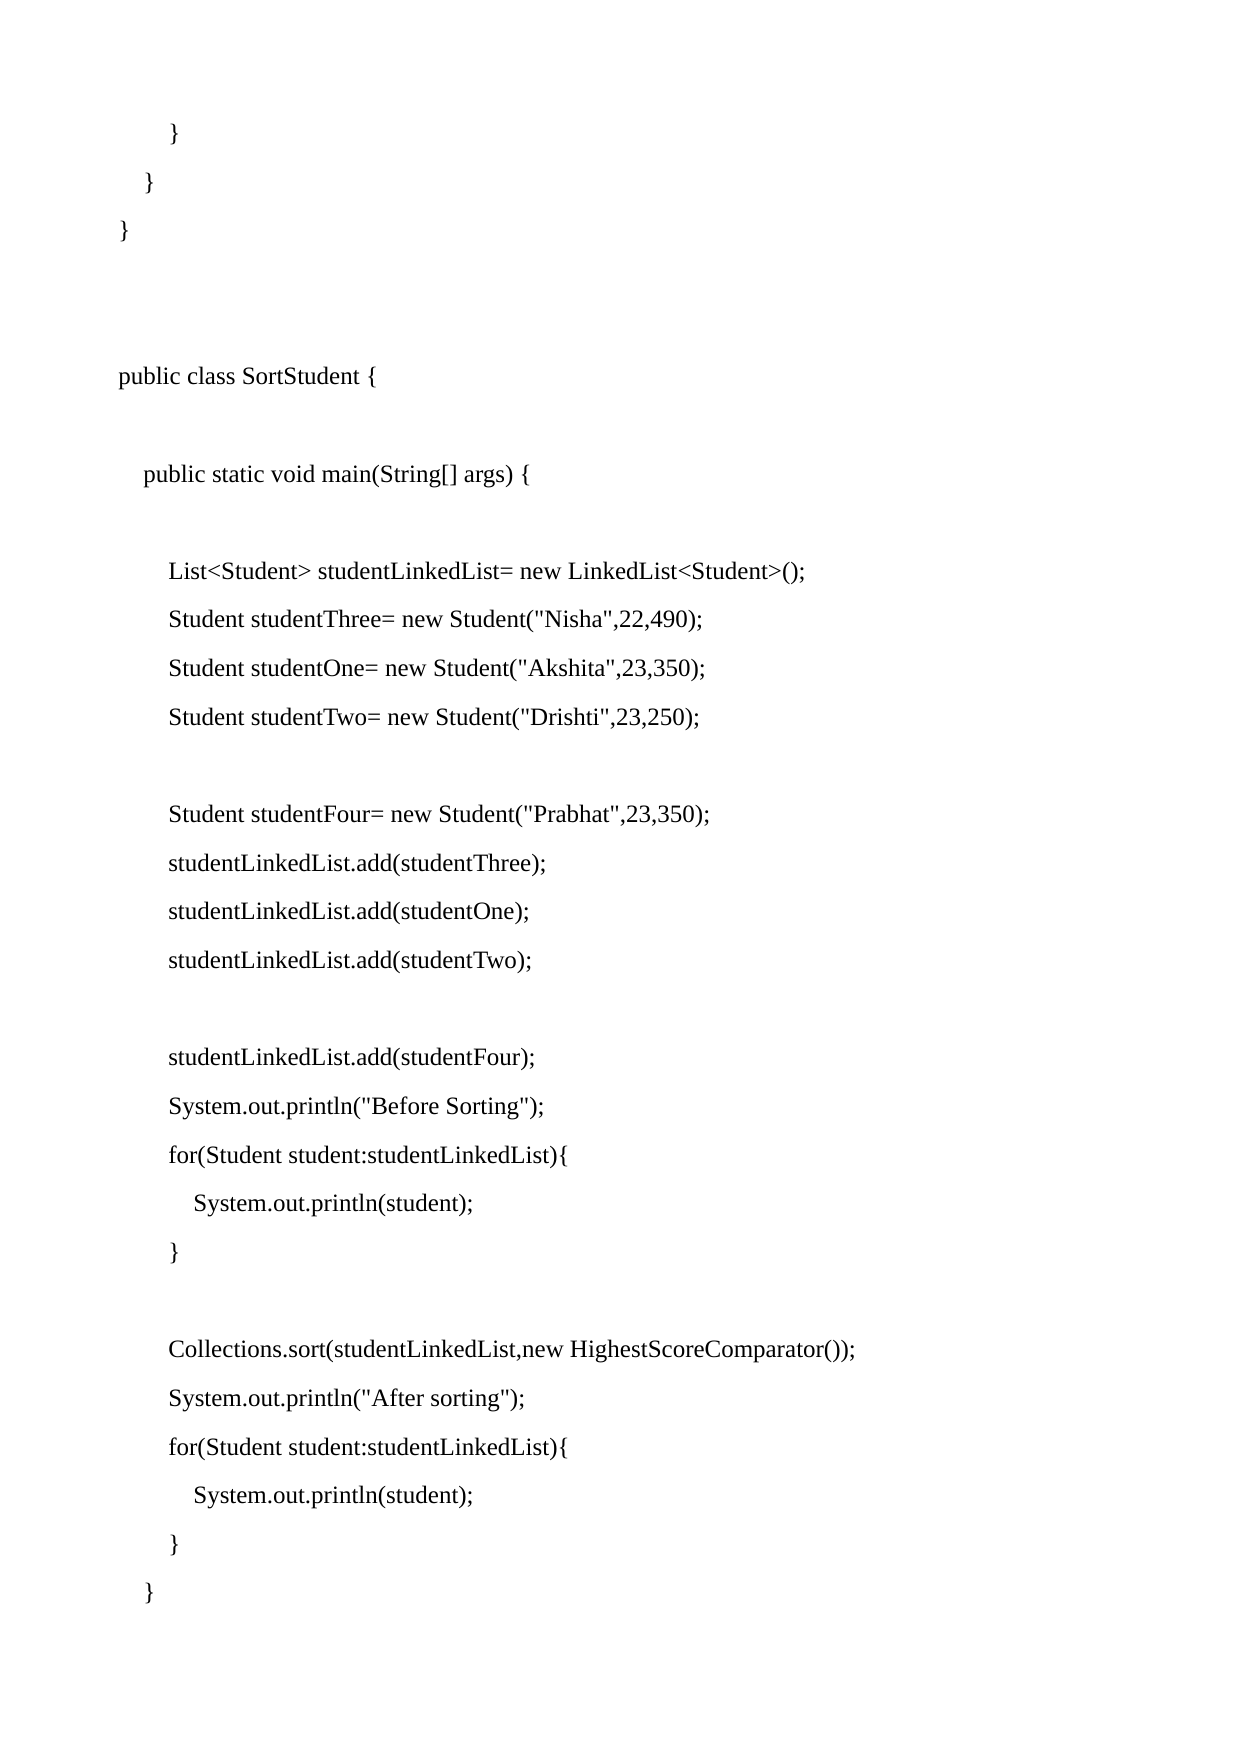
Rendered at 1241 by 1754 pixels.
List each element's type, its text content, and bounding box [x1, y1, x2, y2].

text studentLinkedList.add(studentOne); [118, 896, 1122, 925]
text List<Student> studentLinkedList= new LinkedList<Student>(); [118, 556, 1122, 585]
text studentLinkedList.add(studentTwo); [118, 945, 1122, 974]
text } [118, 118, 1122, 147]
text System.out.println("After sorting"); [118, 1383, 1122, 1412]
text System.out.println("Before Sorting"); [118, 1091, 1122, 1120]
text } [118, 167, 1122, 196]
text for(Student student:studentLinkedList){ [118, 1432, 1122, 1460]
text System.out.println(student); [118, 1188, 1122, 1217]
text public class SortStudent { [118, 361, 1122, 390]
text } [118, 1529, 1122, 1558]
text public static void main(String[] args) { [118, 459, 1122, 487]
text Collections.sort(studentLinkedList,new HighestScoreComparator()); [118, 1334, 1122, 1363]
text for(Student student:studentLinkedList){ [118, 1140, 1122, 1168]
text Student studentFour= new Student("Prabhat",23,350); [118, 799, 1122, 828]
text Student studentThree= new Student("Nisha",22,490); [118, 604, 1122, 633]
text System.out.println(student); [118, 1480, 1122, 1509]
text studentLinkedList.add(studentFour); [118, 1042, 1122, 1071]
text Student studentTwo= new Student("Drishti",23,250); [118, 702, 1122, 731]
text } [118, 1577, 1122, 1606]
text studentLinkedList.add(studentThree); [118, 848, 1122, 877]
text Student studentOne= new Student("Akshita",23,350); [118, 653, 1122, 682]
text } [118, 215, 1122, 244]
text } [118, 1237, 1122, 1266]
